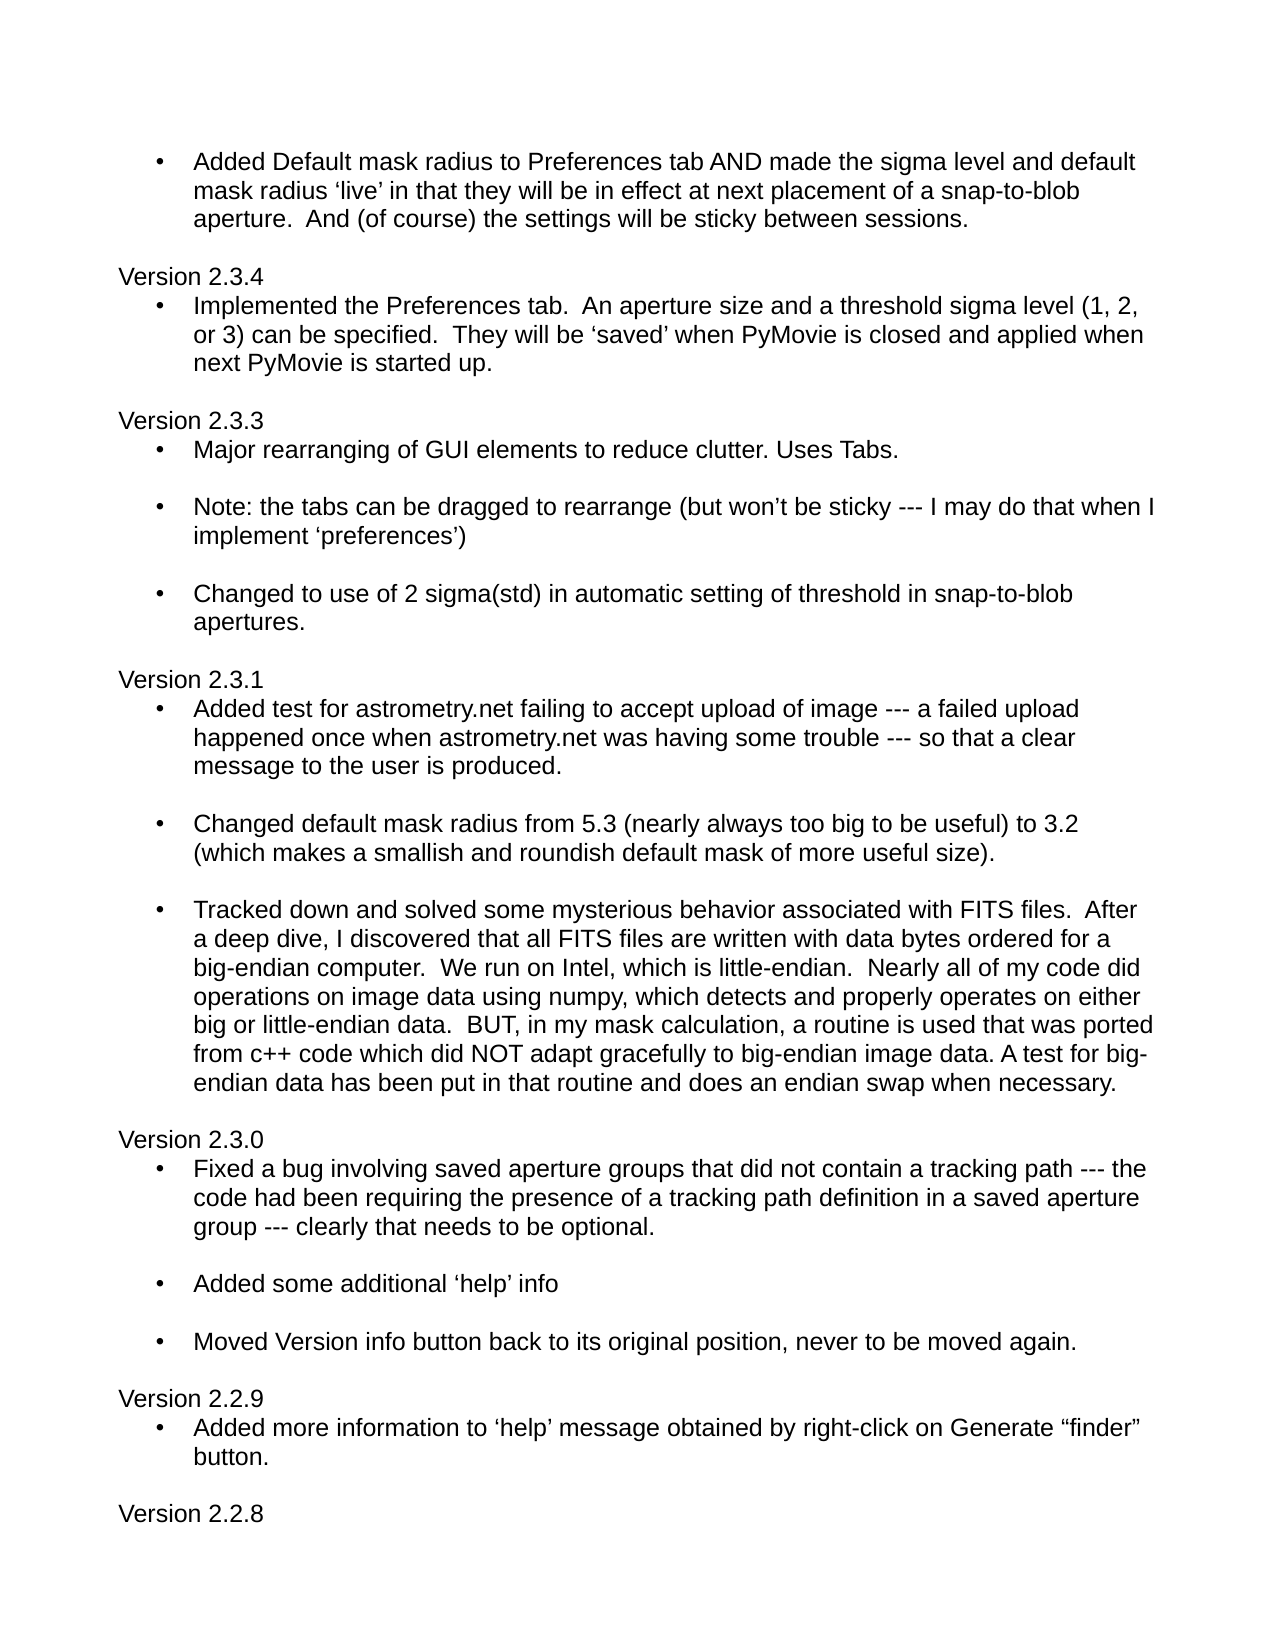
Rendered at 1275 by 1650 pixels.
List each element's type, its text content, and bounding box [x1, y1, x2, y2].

list Tracked down and solved some mysterious behavior associated with FITS files. After a deep dive, I discovered that all FITS files are written with data bytes ordered for a big-endian computer. We run on Intel, which is little-endian. Nearly all of my code did operations on image data using numpy, which detects and properly operates on either big or little-endian data. BUT, in my mask calculation, a routine is used that was ported from c++ code which did NOT adapt gracefully to big-endian image data. A test for big-endian data has been put in that routine and does an endian swap when necessary. [156, 895, 1157, 1125]
text Version 2.2.8 [118, 1499, 1157, 1528]
list Note: the tabs can be dragged to rearrange (but won’t be sticky --- I may do that when I implement ‘preferences’) [156, 492, 1157, 578]
text Version 2.3.1 [118, 665, 1157, 694]
list Added more information to ‘help’ message obtained by right-click on Generate “finder” button. [156, 1413, 1157, 1499]
list Added Default mask radius to Preferences tab AND made the sigma level and default mask radius ‘live’ in that they will be in effect at next placement of a snap-to-blob aperture. And (of course) the settings will be sticky between sessions. [156, 147, 1157, 262]
text Version 2.2.9 [118, 1384, 1157, 1413]
list Added some additional ‘help’ info [156, 1269, 1157, 1327]
list [156, 118, 1157, 147]
list Major rearranging of GUI elements to reduce clutter. Uses Tabs. [156, 434, 1157, 492]
list Changed default mask radius from 5.3 (nearly always too big to be useful) to 3.2 (which makes a smallish and roundish default mask of more useful size). [156, 809, 1157, 895]
list Added test for astrometry.net failing to accept upload of image --- a failed upload happened once when astrometry.net was having some trouble --- so that a clear message to the user is produced. [156, 694, 1157, 809]
list Moved Version info button back to its original position, never to be moved again. [156, 1327, 1157, 1384]
list Changed to use of 2 sigma(std) in automatic setting of threshold in snap-to-blob apertures. [156, 578, 1157, 665]
text Version 2.3.4 [118, 262, 1157, 291]
list Implemented the Preferences tab. An aperture size and a threshold sigma level (1, 2, or 3) can be specified. They will be ‘saved’ when PyMovie is closed and applied when next PyMovie is started up. [156, 291, 1157, 406]
text Version 2.3.3 [118, 406, 1157, 434]
list Fixed a bug involving saved aperture groups that did not contain a tracking path --- the code had been requiring the presence of a tracking path definition in a saved aperture group --- clearly that needs to be optional. [156, 1154, 1157, 1269]
text Version 2.3.0 [118, 1125, 1157, 1154]
